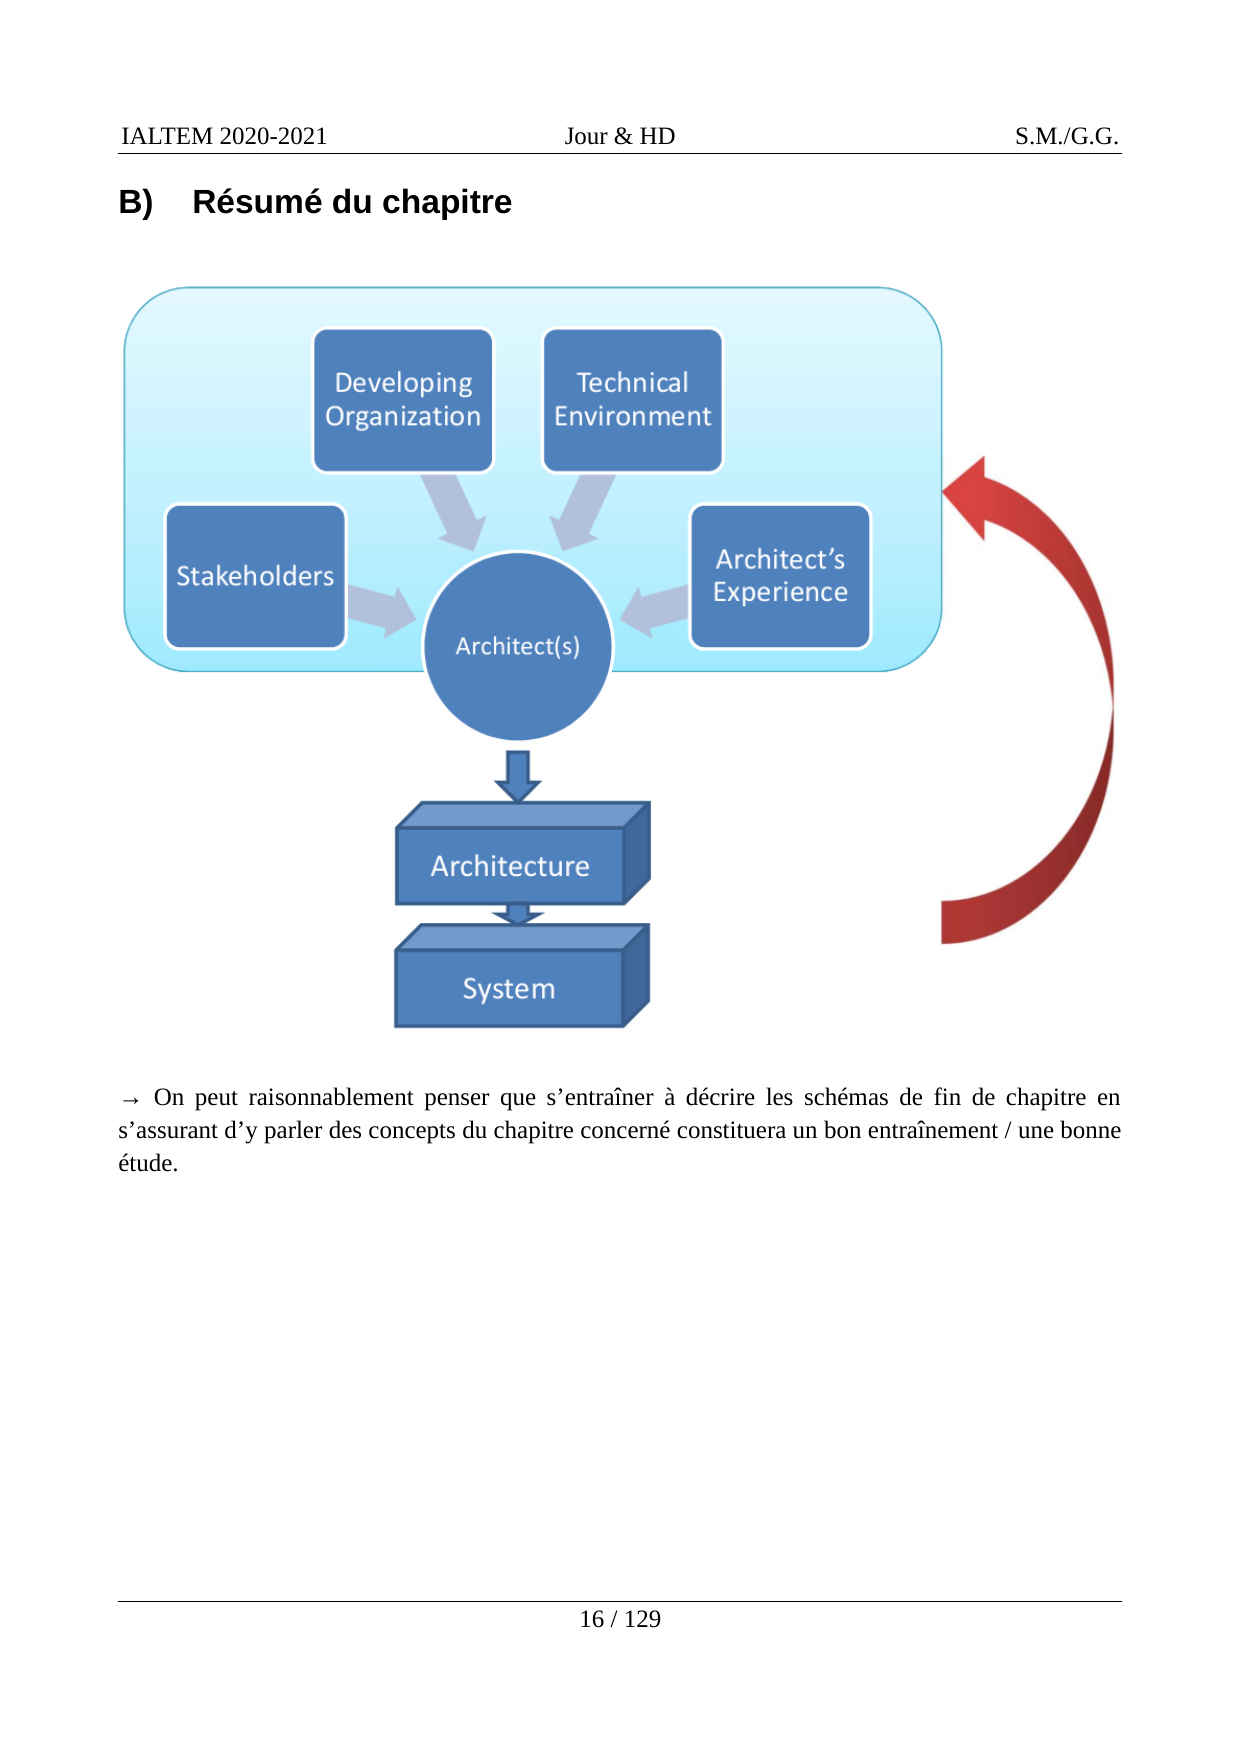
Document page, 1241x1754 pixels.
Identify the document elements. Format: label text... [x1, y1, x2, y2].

picture [118, 281, 1123, 1035]
text → On peut raisonnablement penser que s’entraîner à décrire les schémas de fin de chapitre en s’assurant d’y parler des concepts du chapitre concerné constituera un bon entraînement / une bonne étude. [118, 1082, 1122, 1177]
subtitle Résumé du chapitre [118, 182, 1122, 221]
